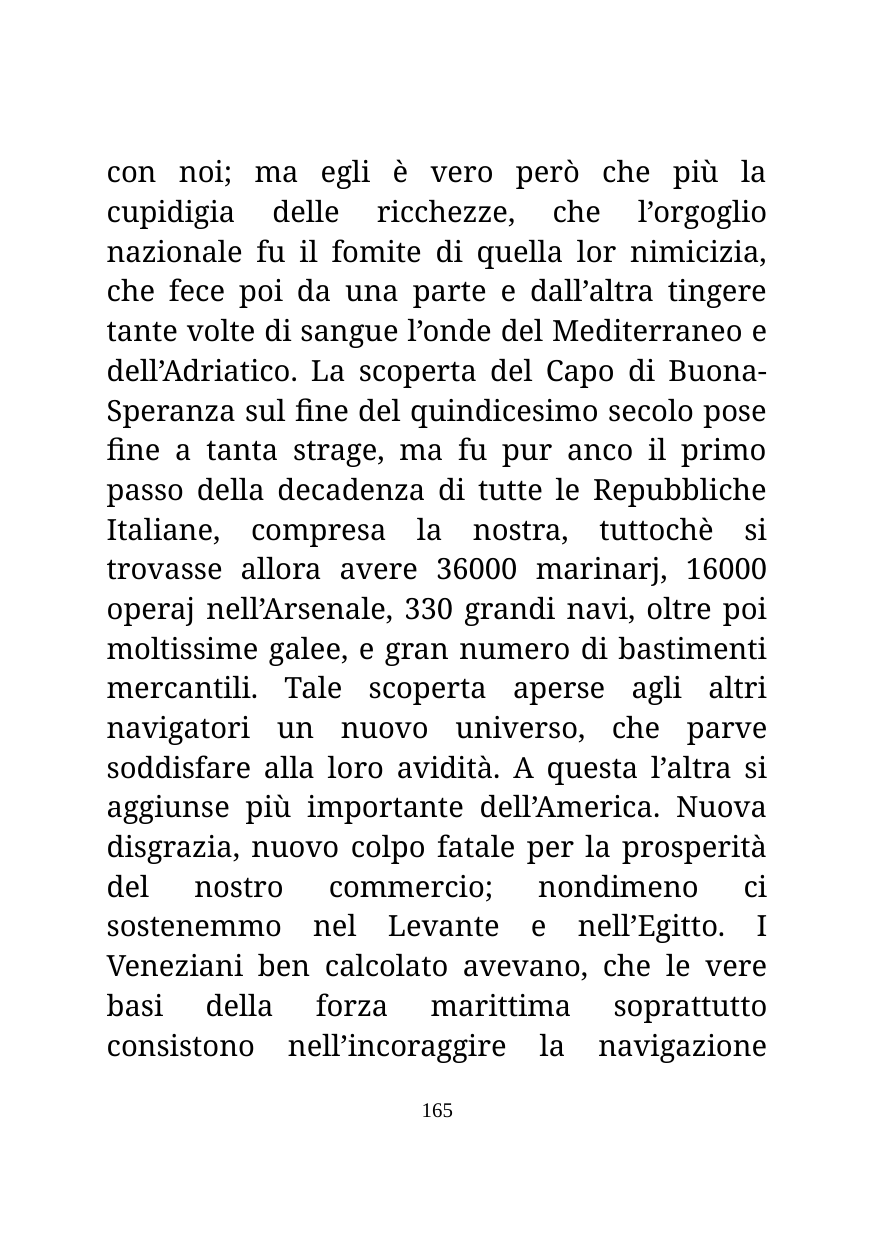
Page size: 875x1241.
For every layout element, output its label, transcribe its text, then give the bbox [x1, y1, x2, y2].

text con noi; ma egli è vero però che più la cupidigia delle ricchezze, che l’orgoglio nazionale fu il fomite di quella lor nimicizia, che fece poi da una parte e dall’altra tingere tante volte di sangue l’onde del Mediterraneo e dell’Adriatico. La scoperta del Capo di Buona-Speranza sul fine del quindicesimo secolo pose fine a tanta strage, ma fu pur anco il primo passo della decadenza di tutte le Repubbliche Italiane, compresa la nostra, tuttochè si trovasse allora avere 36000 marinarj, 16000 operaj nell’Arsenale, 330 grandi navi, oltre poi moltissime galee, e gran numero di bastimenti mercantili. Tale scoperta aperse agli altri navigatori un nuovo universo, che parve soddisfare alla loro avidità. A questa l’altra si aggiunse più importante dell’America. Nuova disgrazia, nuovo colpo fatale per la prosperità del nostro commercio; nondimeno ci sostenemmo nel Levante e nell’Egitto. I Veneziani ben calcolato avevano, che le vere basi della forza marittima soprattutto consistono nell’incoraggire la navigazione [106, 152, 768, 1064]
